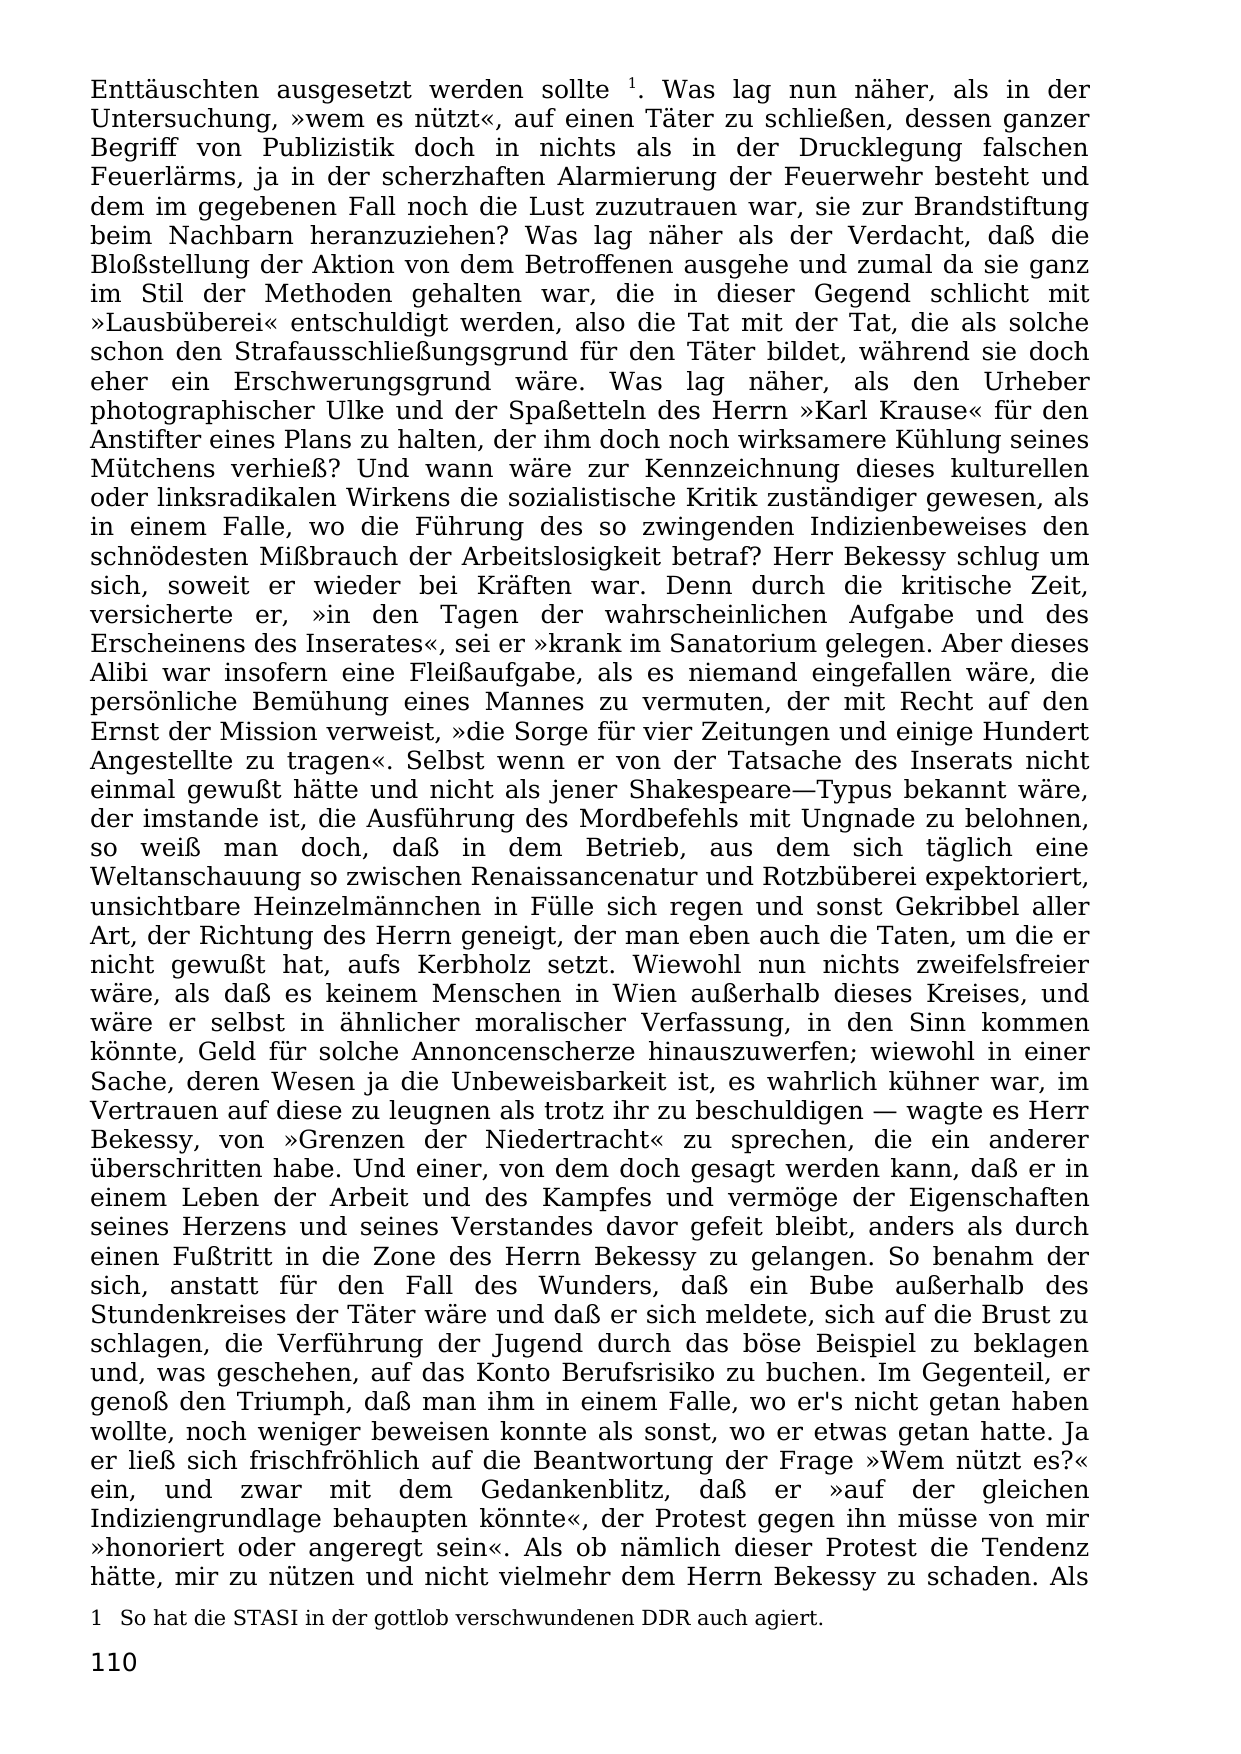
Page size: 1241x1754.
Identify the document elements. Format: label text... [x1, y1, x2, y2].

text So hat die STASI in der gottlob verschwundenen DDR auch agiert. [90, 1606, 1091, 1631]
text Enttäuschten ausgesetzt werden sollte . Was lag nun näher, als in der Untersuchung, »wem es nützt«, auf einen Täter zu schließen, dessen ganzer Begriff von Publizistik doch in nichts als in der Drucklegung falschen Feuerlärms, ja in der scherzhaften Alarmierung der Feuerwehr besteht und dem im gegebenen Fall noch die Lust zuzutrauen war, sie zur Brandstiftung beim Nachbarn heranzuziehen? Was lag näher als der Verdacht, daß die Bloßstellung der Aktion von dem Betroffenen ausgehe und zumal da sie ganz im Stil der Methoden gehalten war, die in dieser Gegend schlicht mit »Lausbüberei« entschuldigt werden, also die Tat mit der Tat, die als solche schon den Strafausschließungsgrund für den Täter bildet, während sie doch eher ein Erschwerungsgrund wäre. Was lag näher, als den Urheber photographischer Ulke und der Spaßetteln des Herrn »Karl Krause« für den Anstifter eines Plans zu halten, der ihm doch noch wirksamere Kühlung seines Mütchens verhieß? Und wann wäre zur Kennzeichnung dieses kulturellen oder linksradikalen Wirkens die sozialistische Kritik zuständiger gewesen, als in einem Falle, wo die Führung des so zwingenden Indizienbeweises den schnödesten Mißbrauch der Arbeitslosigkeit betraf? Herr Bekessy schlug um sich, soweit er wieder bei Kräften war. Denn durch die kritische Zeit, versicherte er, »in den Tagen der wahrscheinlichen Aufgabe und des Erscheinens des Inserates«, sei er »krank im Sanatorium gelegen. Aber dieses Alibi war insofern eine Fleißaufgabe, als es niemand eingefallen wäre, die persönliche Bemühung eines Mannes zu vermuten, der mit Recht auf den Ernst der Mission verweist, »die Sorge für vier Zeitungen und einige Hundert Angestellte zu tragen«. Selbst wenn er von der Tatsache des Inserats nicht einmal gewußt hätte und nicht als jener Shakespeare—Typus bekannt wäre, der imstande ist, die Ausführung des Mordbefehls mit Ungnade zu belohnen, so weiß man doch, daß in dem Betrieb, aus dem sich täglich eine Weltanschauung so zwischen Renaissancenatur und Rotzbüberei expektoriert, unsichtbare Heinzelmännchen in Fülle sich regen und sonst Gekribbel aller Art, der Richtung des Herrn geneigt, der man eben auch die Taten, um die er nicht gewußt hat, aufs Kerbholz setzt. Wiewohl nun nichts zweifelsfreier wäre, als daß es keinem Menschen in Wien außerhalb dieses Kreises, und wäre er selbst in ähnlicher moralischer Verfassung, in den Sinn kommen könnte, Geld für solche Annoncenscherze hinauszuwerfen; wiewohl in einer Sache, deren Wesen ja die Unbeweisbarkeit ist, es wahrlich kühner war, im Vertrauen auf diese zu leugnen als trotz ihr zu beschuldigen — wagte es Herr Bekessy, von »Grenzen der Niedertracht« zu sprechen, die ein anderer überschritten habe. Und einer, von dem doch gesagt werden kann, daß er in einem Leben der Arbeit und des Kampfes und vermöge der Eigenschaften seines Herzens und seines Verstandes davor gefeit bleibt, anders als durch einen Fußtritt in die Zone des Herrn Bekessy zu gelangen. So benahm der sich, anstatt für den Fall des Wunders, daß ein Bube außerhalb des Stundenkreises der Täter wäre und daß er sich meldete, sich auf die Brust zu schlagen, die Verführung der Jugend durch das böse Beispiel zu beklagen und, was geschehen, auf das Konto Berufsrisiko zu buchen. Im Gegenteil, er genoß den Triumph, daß man ihm in einem Falle, wo er's nicht getan haben wollte, noch weniger beweisen konnte als sonst, wo er etwas getan hatte. Ja er ließ sich frischfröhlich auf die Beantwortung der Frage »Wem nützt es?« ein, und zwar mit dem Gedankenblitz, daß er »auf der gleichen Indiziengrundlage behaupten könnte«, der Protest gegen ihn müsse von mir »honoriert oder angeregt sein«. Als ob nämlich dieser Protest die Tendenz hätte, mir zu nützen und nicht vielmehr dem Herrn Bekessy zu schaden. Als [90, 75, 1091, 1592]
